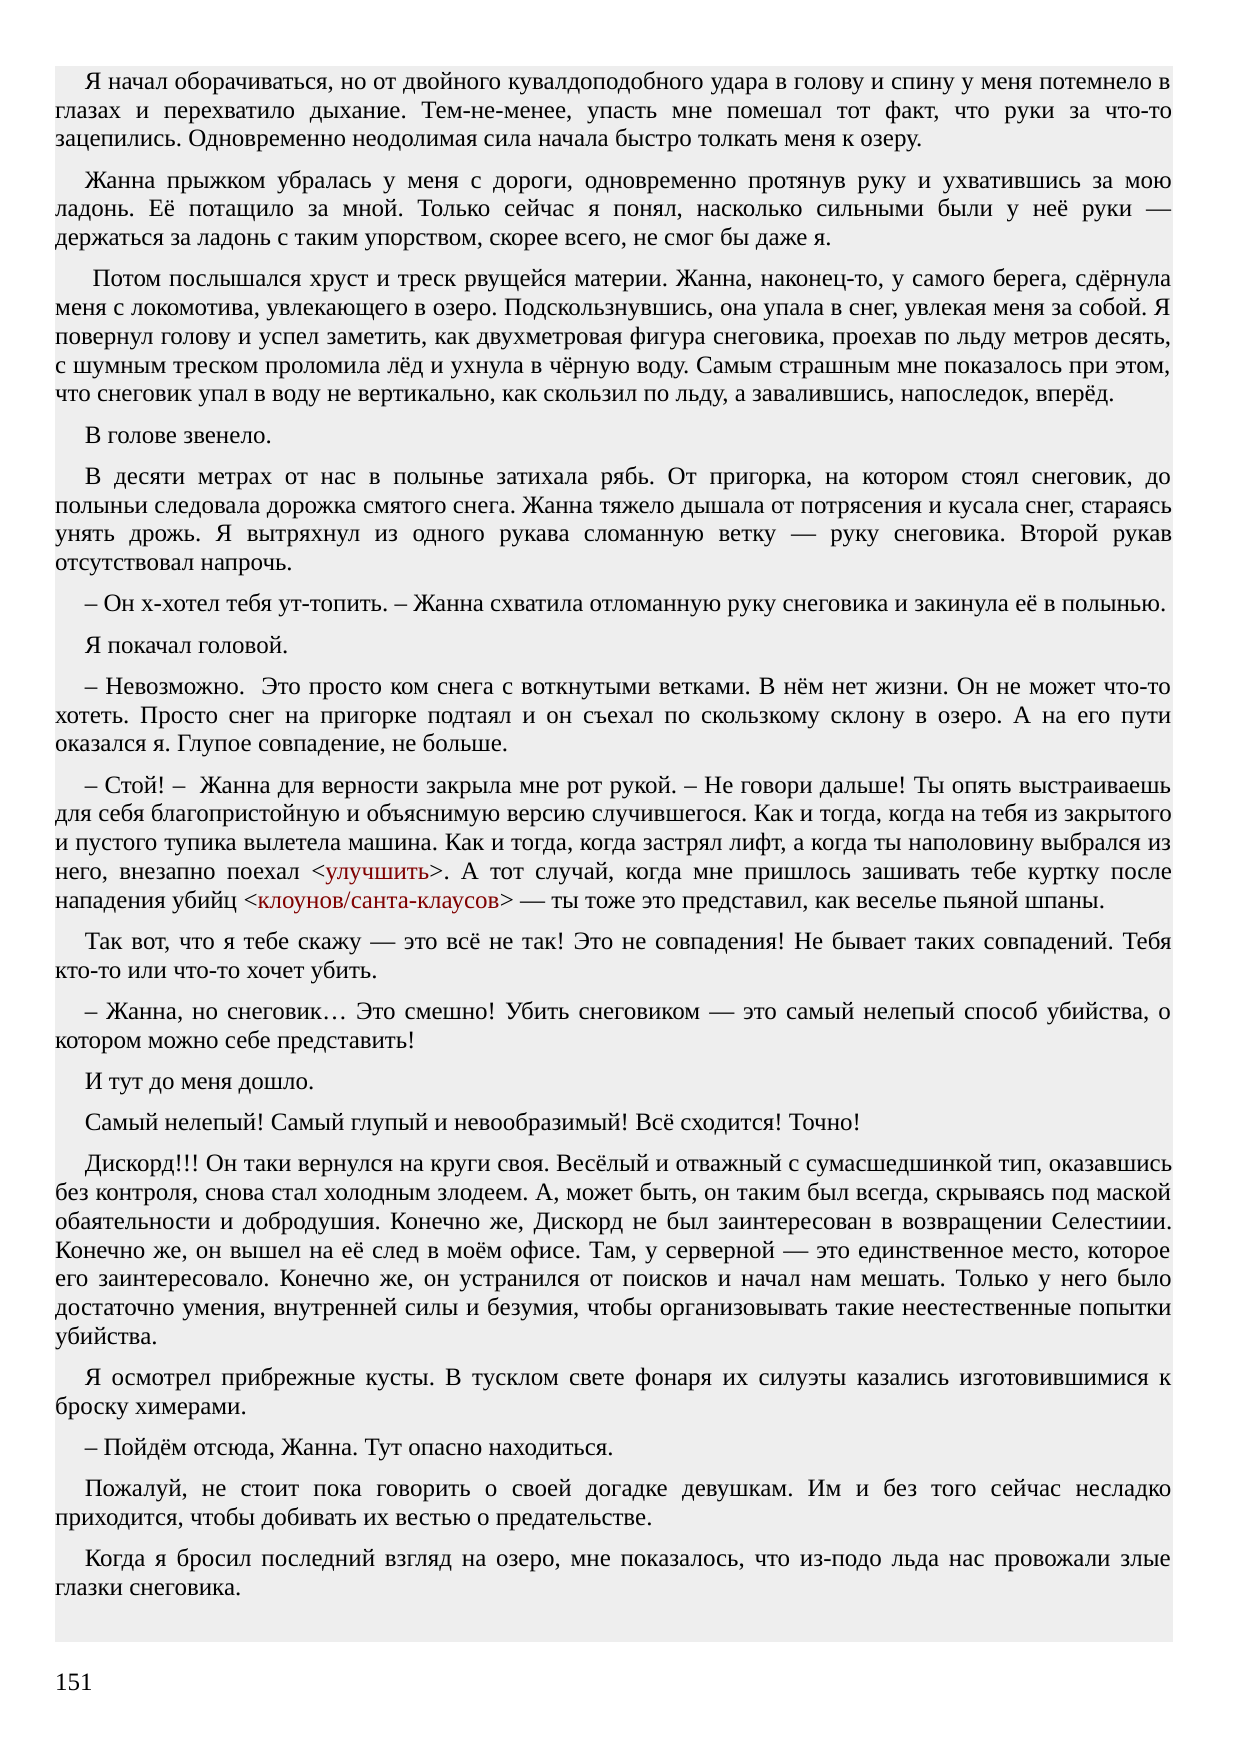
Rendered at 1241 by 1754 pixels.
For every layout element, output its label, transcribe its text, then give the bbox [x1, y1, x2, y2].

text В голове звенело. [55, 420, 1173, 448]
text – Он х-хотел тебя ут-топить. – Жанна схватила отломанную руку снеговика и закинула её в полынью. [55, 588, 1173, 617]
text Пожалуй, не стоит пока говорить о своей догадке девушкам. Им и без того сейчас несладко приходится, чтобы добивать их вестью о предательстве. [55, 1473, 1173, 1531]
text Так вот, что я тебе скажу — это всё не так! Это не совпадения! Не бывает таких совпадений. Тебя кто-то или что-то хочет убить. [55, 926, 1173, 983]
text Я начал оборачиваться, но от двойного кувалдоподобного удара в голову и спину у меня потемнело в глазах и перехватило дыхание. Тем-не-менее, упасть мне помешал тот факт, что руки за что-то зацепились. Одновременно неодолимая сила начала быстро толкать меня к озеру. [55, 66, 1173, 152]
text Когда я бросил последний взгляд на озеро, мне показалось, что из-подо льда нас провожали злые глазки снеговика. [55, 1543, 1173, 1601]
text Дискорд!!! Он таки вернулся на круги своя. Весёлый и отважный с сумасшедшинкой тип, оказавшись без контроля, снова стал холодным злодеем. А, может быть, он таким был всегда, скрываясь под маской обаятельности и добродушия. Конечно же, Дискорд не был заинтересован в возвращении Селестиии. Конечно же, он вышел на её след в моём офисе. Там, у серверной — это единственное место, которое его заинтересовало. Конечно же, он устранился от поисков и начал нам мешать. Только у него было достаточно умения, внутренней силы и безумия, чтобы организовывать такие неестественные попытки убийства. [55, 1148, 1173, 1350]
text Потом послышался хруст и треск рвущейся материи. Жанна, наконец-то, у самого берега, сдёрнула меня с локомотива, увлекающего в озеро. Подскользнувшись, она упала в снег, увлекая меня за собой. Я повернул голову и успел заметить, как двухметровая фигура снеговика, проехав по льду метров десять, с шумным треском проломила лёд и ухнула в чёрную воду. Самым страшным мне показалось при этом, что снеговик упал в воду не вертикально, как скользил по льду, а завалившись, напоследок, вперёд. [55, 263, 1173, 407]
text – Стой! – Жанна для верности закрыла мне рот рукой. – Не говори дальше! Ты опять выстраиваешь для себя благопристойную и объяснимую версию случившегося. Как и тогда, когда на тебя из закрытого и пустого тупика вылетела машина. Как и тогда, когда застрял лифт, а когда ты наполовину выбрался из него, внезапно поехал <улучшить>. А тот случай, когда мне пришлось зашивать тебе куртку после нападения убийц <клоунов/санта-клаусов> — ты тоже это представил, как веселье пьяной шпаны. [55, 770, 1173, 913]
text Самый нелепый! Самый глупый и невообразимый! Всё сходится! Точно! [55, 1107, 1173, 1136]
text – Невозможно. Это просто ком снега с воткнутыми ветками. В нём нет жизни. Он не может что-то хотеть. Просто снег на пригорке подтаял и он съехал по скользкому склону в озеро. А на его пути оказался я. Глупое совпадение, не больше. [55, 671, 1173, 757]
text И тут до меня дошло. [55, 1066, 1173, 1095]
text Я покачал головой. [55, 630, 1173, 658]
text – Жанна, но снеговик… Это смешно! Убить снеговиком — это самый нелепый способ убийства, о котором можно себе представить! [55, 996, 1173, 1053]
text Я осмотрел прибрежные кусты. В тусклом свете фонаря их силуэты казались изготовившимися к броску химерами. [55, 1362, 1173, 1420]
text В десяти метрах от нас в полынье затихала рябь. От пригорка, на котором стоял снеговик, до полыньи следовала дорожка смятого снега. Жанна тяжело дышала от потрясения и кусала снег, стараясь унять дрожь. Я вытряхнул из одного рукава сломанную ветку — руку снеговика. Второй рукав отсутствовал напрочь. [55, 461, 1173, 576]
text – Пойдём отсюда, Жанна. Тут опасно находиться. [55, 1432, 1173, 1461]
text Жанна прыжком убралась у меня с дороги, одновременно протянув руку и ухватившись за мою ладонь. Её потащило за мной. Только сейчас я понял, насколько сильными были у неё руки — держаться за ладонь с таким упорством, скорее всего, не смог бы даже я. [55, 165, 1173, 251]
